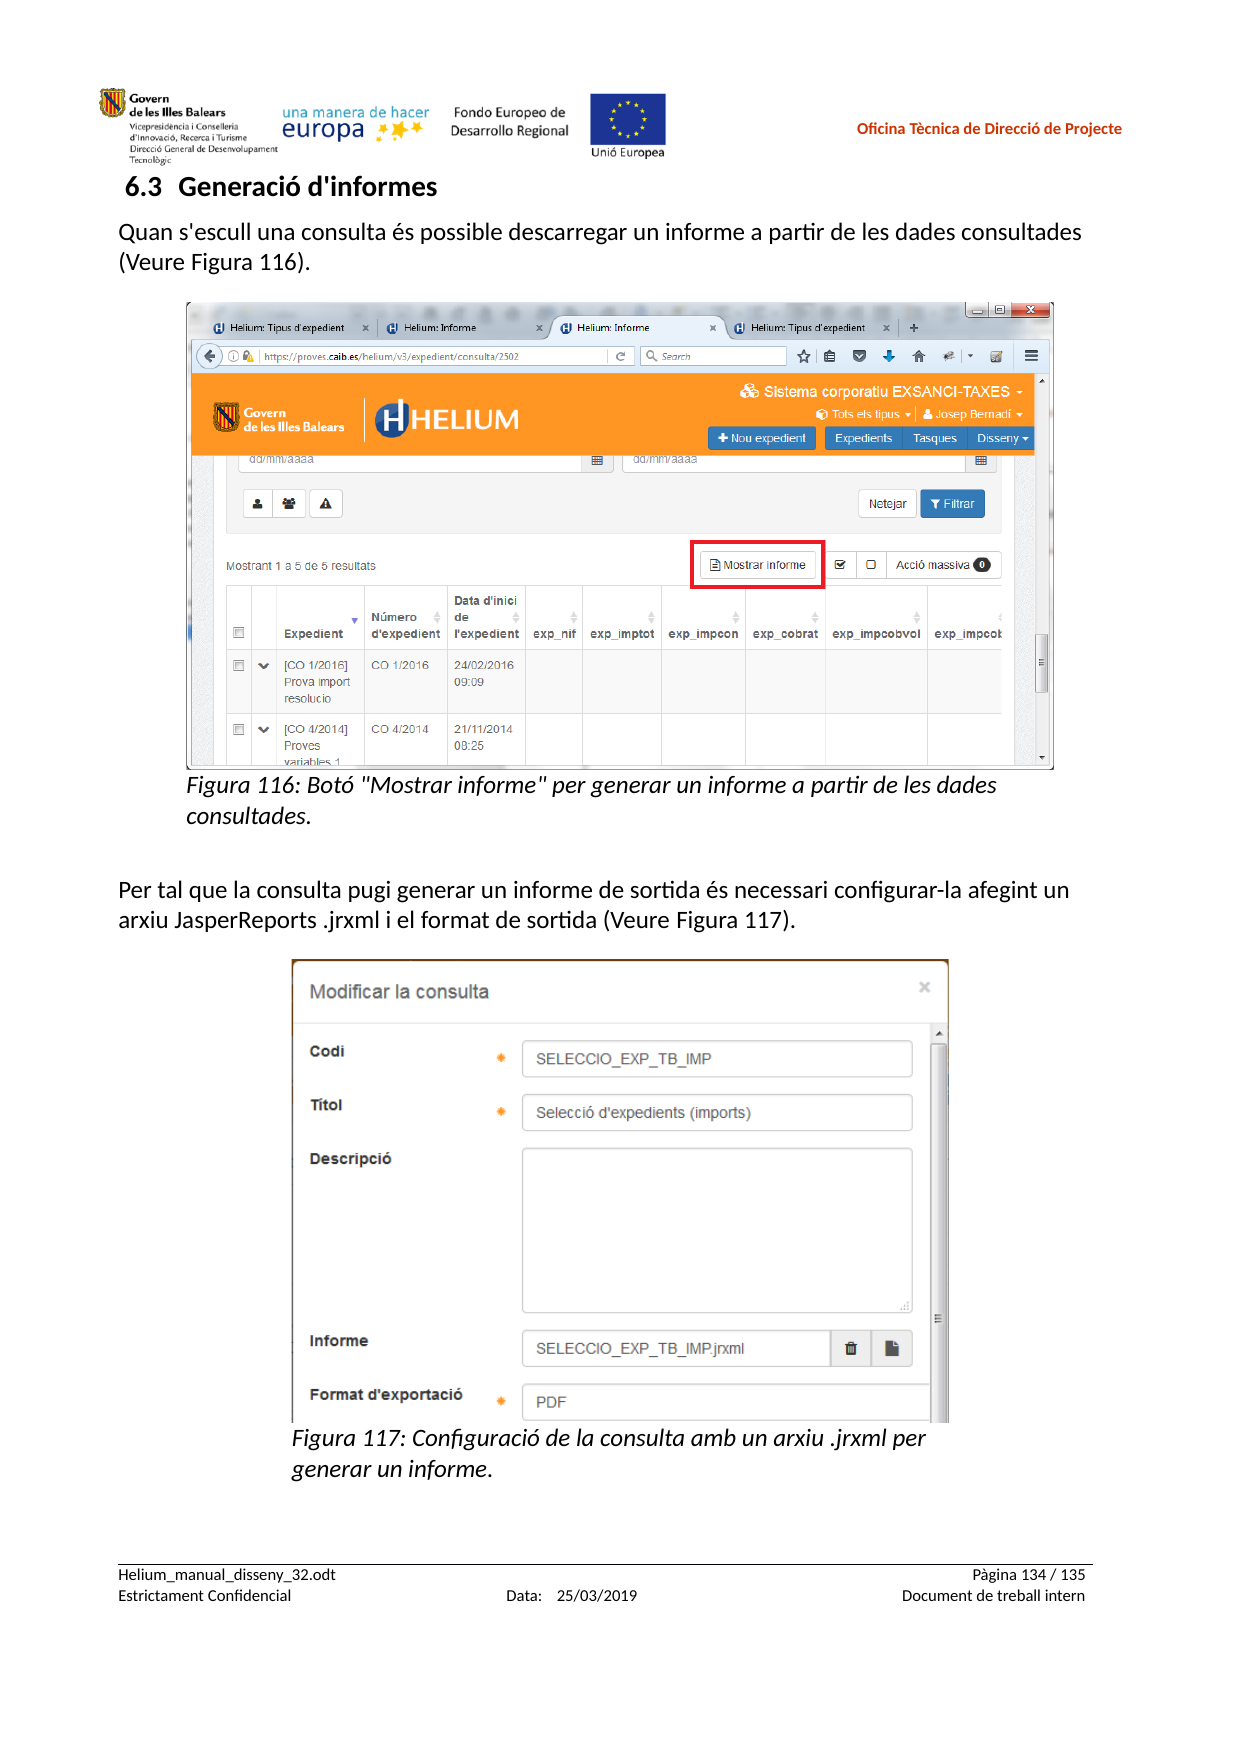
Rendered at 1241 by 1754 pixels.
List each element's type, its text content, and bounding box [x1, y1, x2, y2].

picture [291, 959, 949, 1423]
text Figura 117: Configuració de la consulta amb un arxiu .jrxml per generar un informe. [292, 1423, 949, 1483]
text Quan s'escull una consulta és possible descarregar un informe a partir de les dades consultades (Veure Figura 116). [118, 216, 1122, 277]
text Per tal que la consulta pugi generar un informe de sortida és necessari configurar-la afegint un arxiu JasperReports .jrxml i el format de sortida (Veure Figura 117). [118, 874, 1122, 935]
subtitle Generació d'informes [118, 168, 1122, 203]
text Figura 116: Botó "Mostrar informe" per generar un informe a partir de les dades consultades. [186, 770, 1054, 831]
picture [186, 302, 1054, 770]
picture [99, 87, 668, 166]
